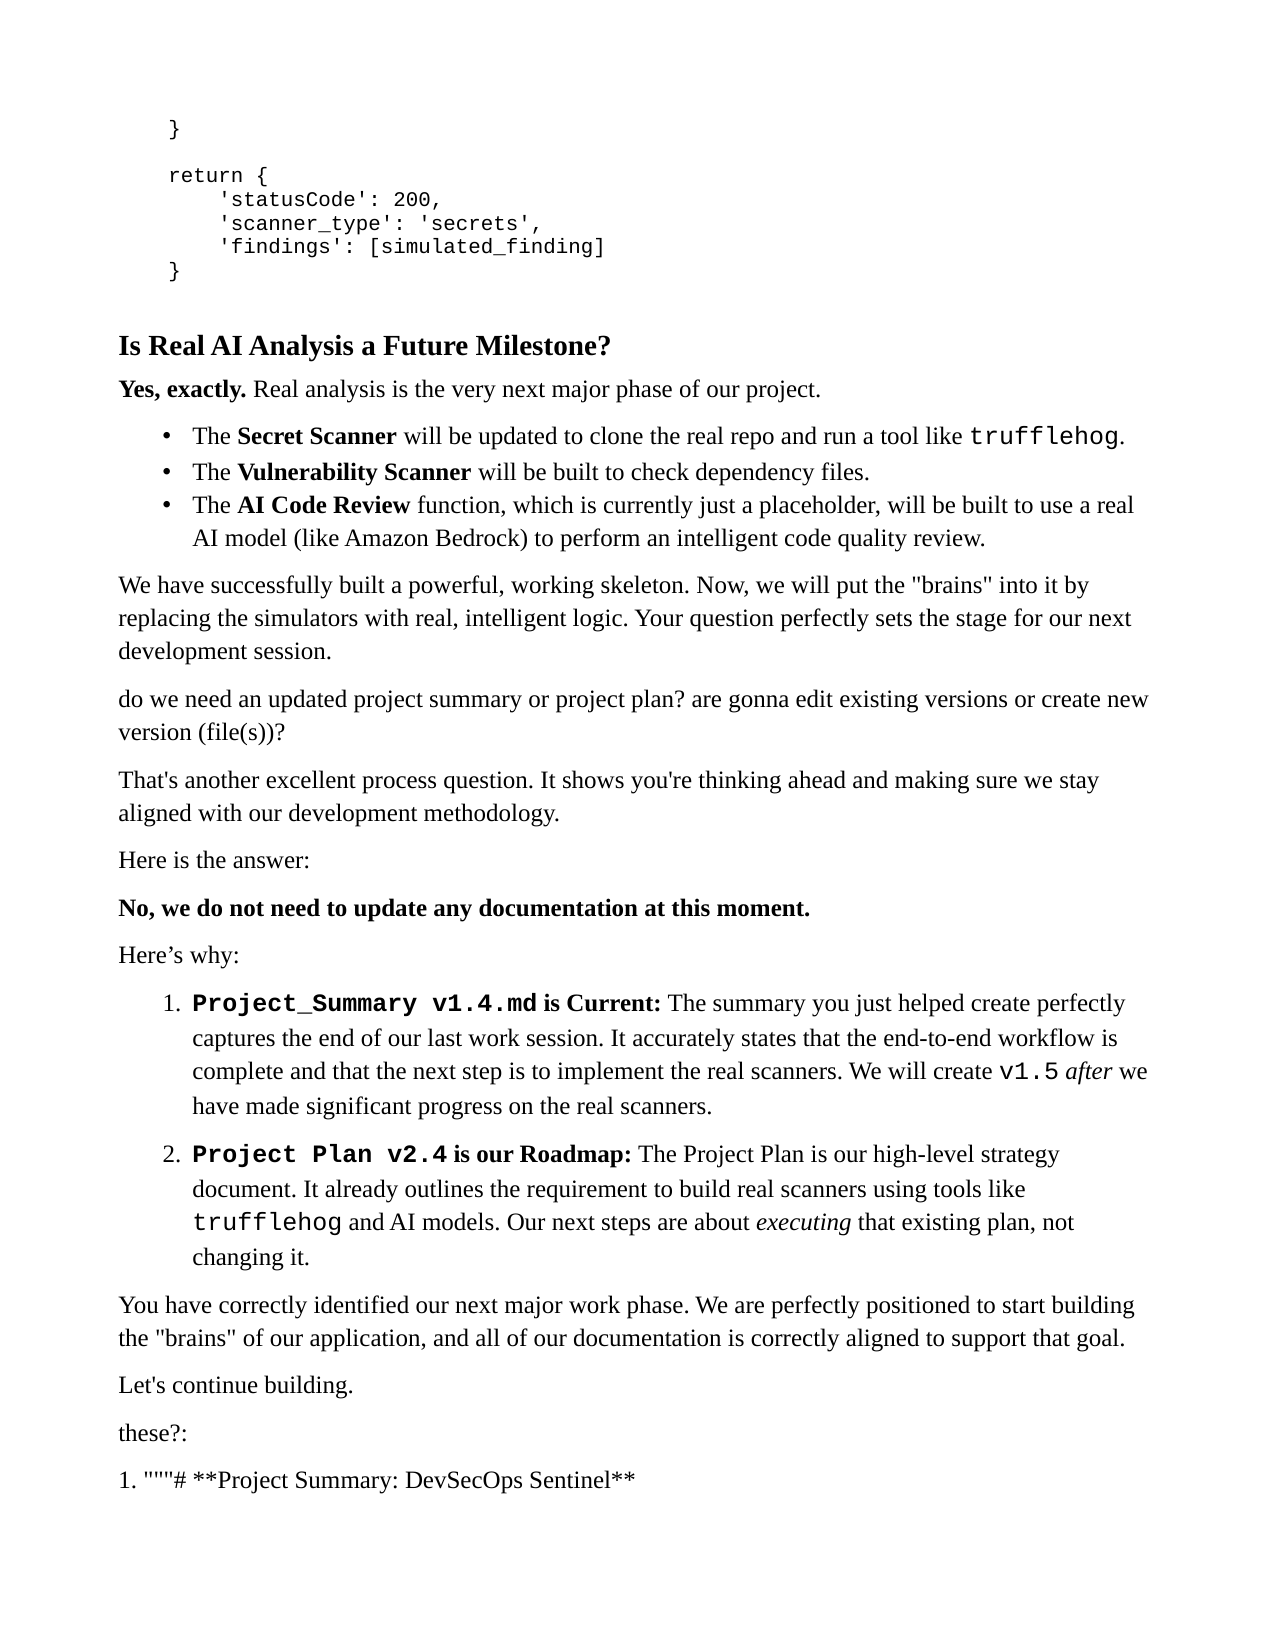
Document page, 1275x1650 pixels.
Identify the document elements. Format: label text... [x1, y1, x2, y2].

text 'findings': [simulated_finding] [118, 236, 1157, 260]
text You have correctly identified our next major work phase. We are perfectly positioned to start building the "brains" of our application, and all of our documentation is correctly aligned to support that goal. [118, 1290, 1157, 1352]
text That's another excellent process question. It shows you're thinking ahead and making sure we stay aligned with our development methodology. [118, 765, 1157, 826]
text these?: [118, 1418, 1157, 1447]
subtitle Is Real AI Analysis a Future Milestone? [118, 328, 1157, 361]
list The Vulnerability Scanner will be built to check dependency files. [162, 457, 1157, 486]
text Here’s why: [118, 941, 1157, 969]
text Here is the answer: [118, 845, 1157, 874]
text do we need an updated project summary or project plan? are gonna edit existing versions or create new version (file(s))? [118, 684, 1157, 746]
text Let's continue building. [118, 1370, 1157, 1399]
text 'scanner_type': 'secrets', [118, 213, 1157, 236]
text 'statusCode': 200, [118, 189, 1157, 213]
list Project Plan v2.4 is our Roadmap: The Project Plan is our high-level strategy document. It already outlines the requirement to build real scanners using tools like trufflehog and AI models. Our next steps are about executing that existing plan, not changing it. [162, 1139, 1157, 1271]
text 1. """# **Project Summary: DevSecOps Sentinel** [118, 1466, 1157, 1494]
text Yes, exactly. Real analysis is the very next major phase of our project. [118, 374, 1157, 402]
list Project_Summary v1.4.md is Current: The summary you just helped create perfectly captures the end of our last work session. It accurately states that the end-to-end workflow is complete and that the next step is to implement the real scanners. We will create v1.5 after we have made significant progress on the real scanners. [162, 988, 1157, 1120]
list The Secret Scanner will be updated to clone the real repo and run a tool like trufflehog. [162, 421, 1157, 452]
text } [118, 118, 1157, 142]
text return { [118, 165, 1157, 189]
list The AI Code Review function, which is currently just a placeholder, will be built to use a real AI model (like Amazon Bedrock) to perform an intelligent code quality review. [162, 490, 1157, 552]
text No, we do not need to update any documentation at this moment. [118, 893, 1157, 922]
text } [118, 260, 1157, 284]
text We have successfully built a powerful, working skeleton. Now, we will put the "brains" into it by replacing the simulators with real, intelligent logic. Your question perfectly sets the stage for our next development session. [118, 570, 1157, 665]
